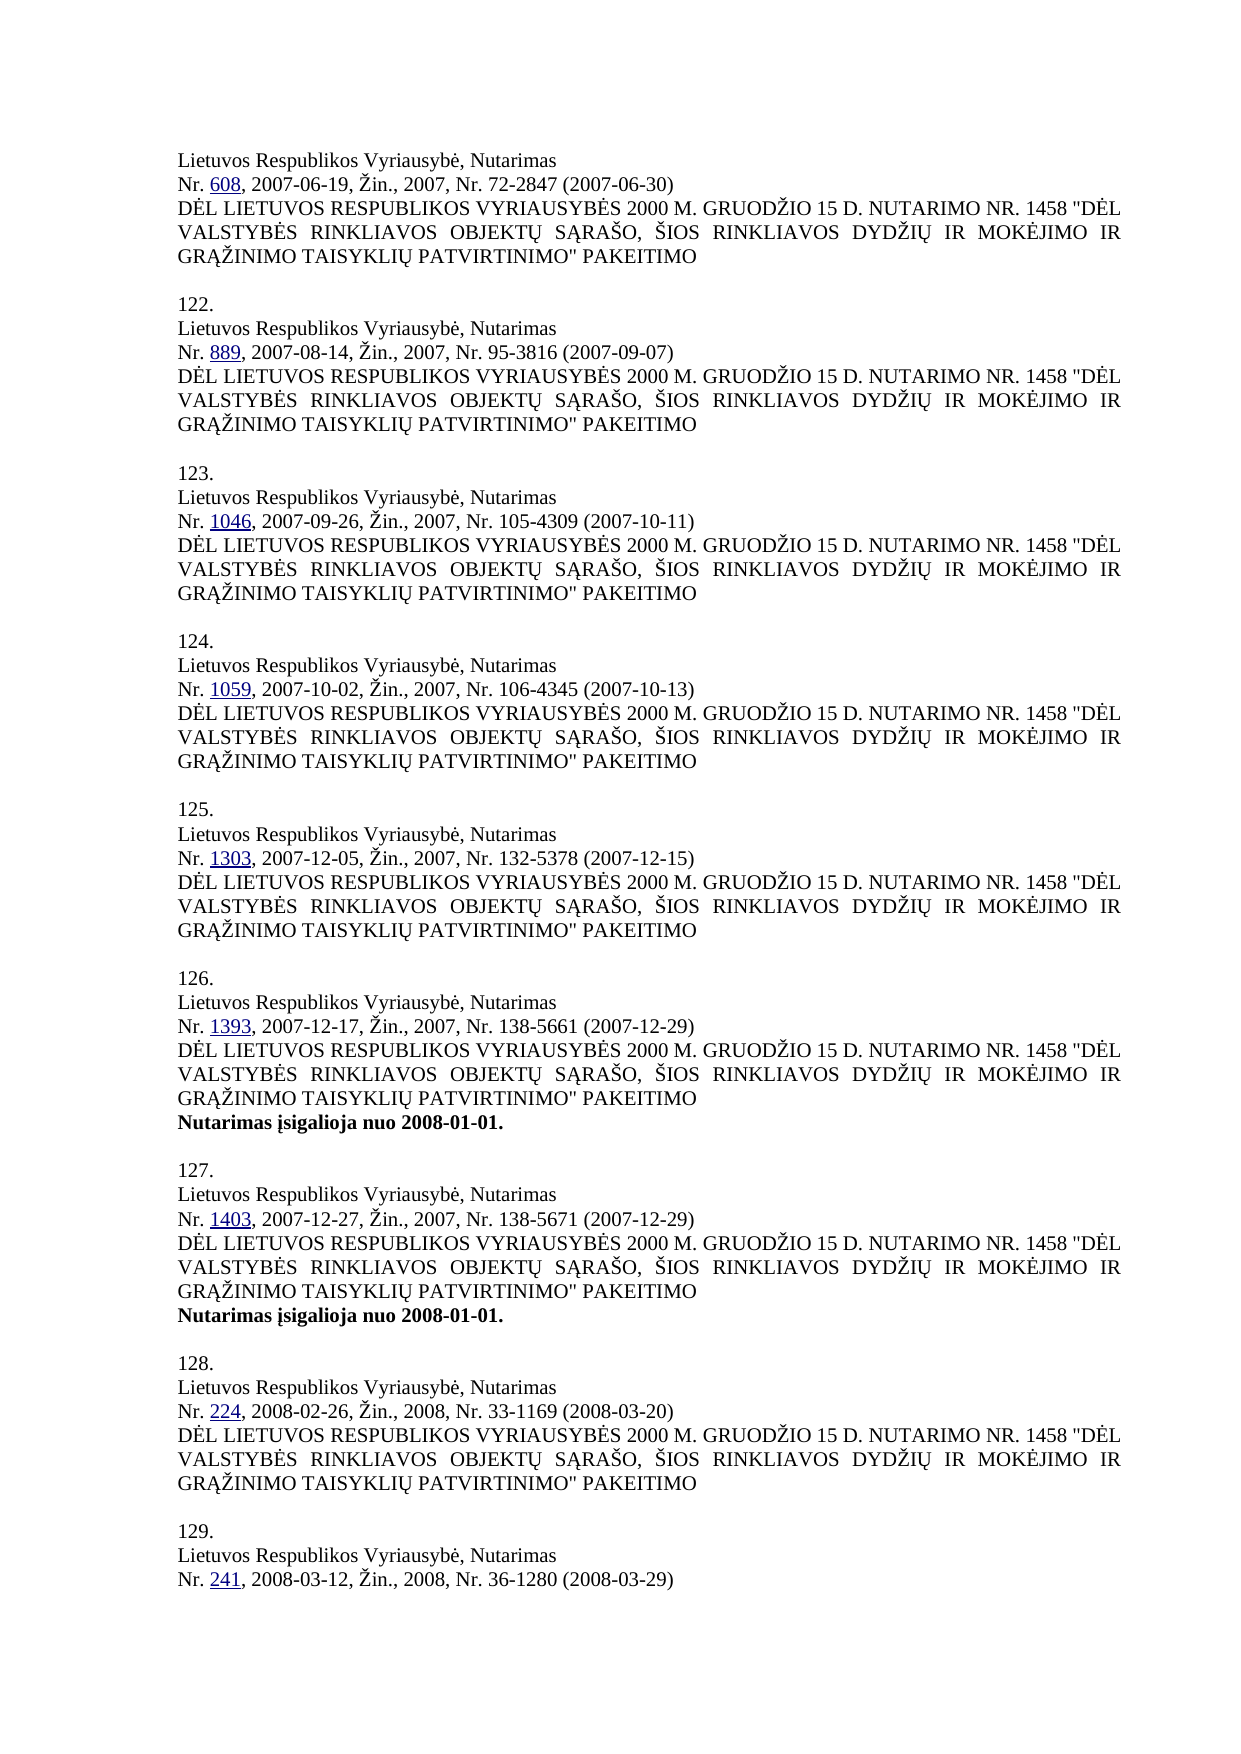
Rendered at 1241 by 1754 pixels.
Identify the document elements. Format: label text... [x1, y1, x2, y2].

text Nr. 1059, 2007-10-02, Žin., 2007, Nr. 106-4345 (2007-10-13) [177, 677, 1122, 701]
text Nr. 241, 2008-03-12, Žin., 2008, Nr. 36-1280 (2008-03-29) [177, 1567, 1122, 1591]
text DĖL LIETUVOS RESPUBLIKOS VYRIAUSYBĖS 2000 M. GRUODŽIO 15 D. NUTARIMO NR. 1458 "DĖL VALSTYBĖS RINKLIAVOS OBJEKTŲ SĄRAŠO, ŠIOS RINKLIAVOS DYDŽIŲ IR MOKĖJIMO IR GRĄŽINIMO TAISYKLIŲ PATVIRTINIMO" PAKEITIMO [177, 196, 1122, 268]
text 129. [177, 1519, 1122, 1543]
text Lietuvos Respublikos Vyriausybė, Nutarimas [177, 1375, 1122, 1399]
text Nr. 1393, 2007-12-17, Žin., 2007, Nr. 138-5661 (2007-12-29) [177, 1014, 1122, 1038]
text Lietuvos Respublikos Vyriausybė, Nutarimas [177, 1543, 1122, 1567]
text Lietuvos Respublikos Vyriausybė, Nutarimas [177, 1182, 1122, 1206]
text DĖL LIETUVOS RESPUBLIKOS VYRIAUSYBĖS 2000 M. GRUODŽIO 15 D. NUTARIMO NR. 1458 "DĖL VALSTYBĖS RINKLIAVOS OBJEKTŲ SĄRAŠO, ŠIOS RINKLIAVOS DYDŽIŲ IR MOKĖJIMO IR GRĄŽINIMO TAISYKLIŲ PATVIRTINIMO" PAKEITIMO [177, 1231, 1122, 1303]
text 123. [177, 461, 1122, 484]
text Lietuvos Respublikos Vyriausybė, Nutarimas [177, 484, 1122, 509]
text 125. [177, 797, 1122, 821]
text Nr. 1403, 2007-12-27, Žin., 2007, Nr. 138-5671 (2007-12-29) [177, 1206, 1122, 1231]
text 122. [177, 292, 1122, 316]
text 128. [177, 1351, 1122, 1375]
text Lietuvos Respublikos Vyriausybė, Nutarimas [177, 316, 1122, 340]
text 124. [177, 629, 1122, 653]
text 127. [177, 1158, 1122, 1182]
text DĖL LIETUVOS RESPUBLIKOS VYRIAUSYBĖS 2000 M. GRUODŽIO 15 D. NUTARIMO NR. 1458 "DĖL VALSTYBĖS RINKLIAVOS OBJEKTŲ SĄRAŠO, ŠIOS RINKLIAVOS DYDŽIŲ IR MOKĖJIMO IR GRĄŽINIMO TAISYKLIŲ PATVIRTINIMO" PAKEITIMO [177, 1423, 1122, 1495]
text Lietuvos Respublikos Vyriausybė, Nutarimas [177, 148, 1122, 172]
text 126. [177, 966, 1122, 990]
text Nutarimas įsigalioja nuo 2008-01-01. [177, 1303, 1122, 1327]
text DĖL LIETUVOS RESPUBLIKOS VYRIAUSYBĖS 2000 M. GRUODŽIO 15 D. NUTARIMO NR. 1458 "DĖL VALSTYBĖS RINKLIAVOS OBJEKTŲ SĄRAŠO, ŠIOS RINKLIAVOS DYDŽIŲ IR MOKĖJIMO IR GRĄŽINIMO TAISYKLIŲ PATVIRTINIMO" PAKEITIMO [177, 364, 1122, 436]
text DĖL LIETUVOS RESPUBLIKOS VYRIAUSYBĖS 2000 M. GRUODŽIO 15 D. NUTARIMO NR. 1458 "DĖL VALSTYBĖS RINKLIAVOS OBJEKTŲ SĄRAŠO, ŠIOS RINKLIAVOS DYDŽIŲ IR MOKĖJIMO IR GRĄŽINIMO TAISYKLIŲ PATVIRTINIMO" PAKEITIMO [177, 533, 1122, 605]
text Nr. 1303, 2007-12-05, Žin., 2007, Nr. 132-5378 (2007-12-15) [177, 846, 1122, 869]
text Nr. 1046, 2007-09-26, Žin., 2007, Nr. 105-4309 (2007-10-11) [177, 509, 1122, 533]
text DĖL LIETUVOS RESPUBLIKOS VYRIAUSYBĖS 2000 M. GRUODŽIO 15 D. NUTARIMO NR. 1458 "DĖL VALSTYBĖS RINKLIAVOS OBJEKTŲ SĄRAŠO, ŠIOS RINKLIAVOS DYDŽIŲ IR MOKĖJIMO IR GRĄŽINIMO TAISYKLIŲ PATVIRTINIMO" PAKEITIMO [177, 1038, 1122, 1110]
text Nr. 224, 2008-02-26, Žin., 2008, Nr. 33-1169 (2008-03-20) [177, 1399, 1122, 1423]
text DĖL LIETUVOS RESPUBLIKOS VYRIAUSYBĖS 2000 M. GRUODŽIO 15 D. NUTARIMO NR. 1458 "DĖL VALSTYBĖS RINKLIAVOS OBJEKTŲ SĄRAŠO, ŠIOS RINKLIAVOS DYDŽIŲ IR MOKĖJIMO IR GRĄŽINIMO TAISYKLIŲ PATVIRTINIMO" PAKEITIMO [177, 869, 1122, 942]
text DĖL LIETUVOS RESPUBLIKOS VYRIAUSYBĖS 2000 M. GRUODŽIO 15 D. NUTARIMO NR. 1458 "DĖL VALSTYBĖS RINKLIAVOS OBJEKTŲ SĄRAŠO, ŠIOS RINKLIAVOS DYDŽIŲ IR MOKĖJIMO IR GRĄŽINIMO TAISYKLIŲ PATVIRTINIMO" PAKEITIMO [177, 701, 1122, 773]
text Lietuvos Respublikos Vyriausybė, Nutarimas [177, 990, 1122, 1014]
text Lietuvos Respublikos Vyriausybė, Nutarimas [177, 821, 1122, 846]
text Nr. 608, 2007-06-19, Žin., 2007, Nr. 72-2847 (2007-06-30) [177, 172, 1122, 196]
text Nutarimas įsigalioja nuo 2008-01-01. [177, 1110, 1122, 1134]
text Nr. 889, 2007-08-14, Žin., 2007, Nr. 95-3816 (2007-09-07) [177, 340, 1122, 364]
text Lietuvos Respublikos Vyriausybė, Nutarimas [177, 653, 1122, 677]
